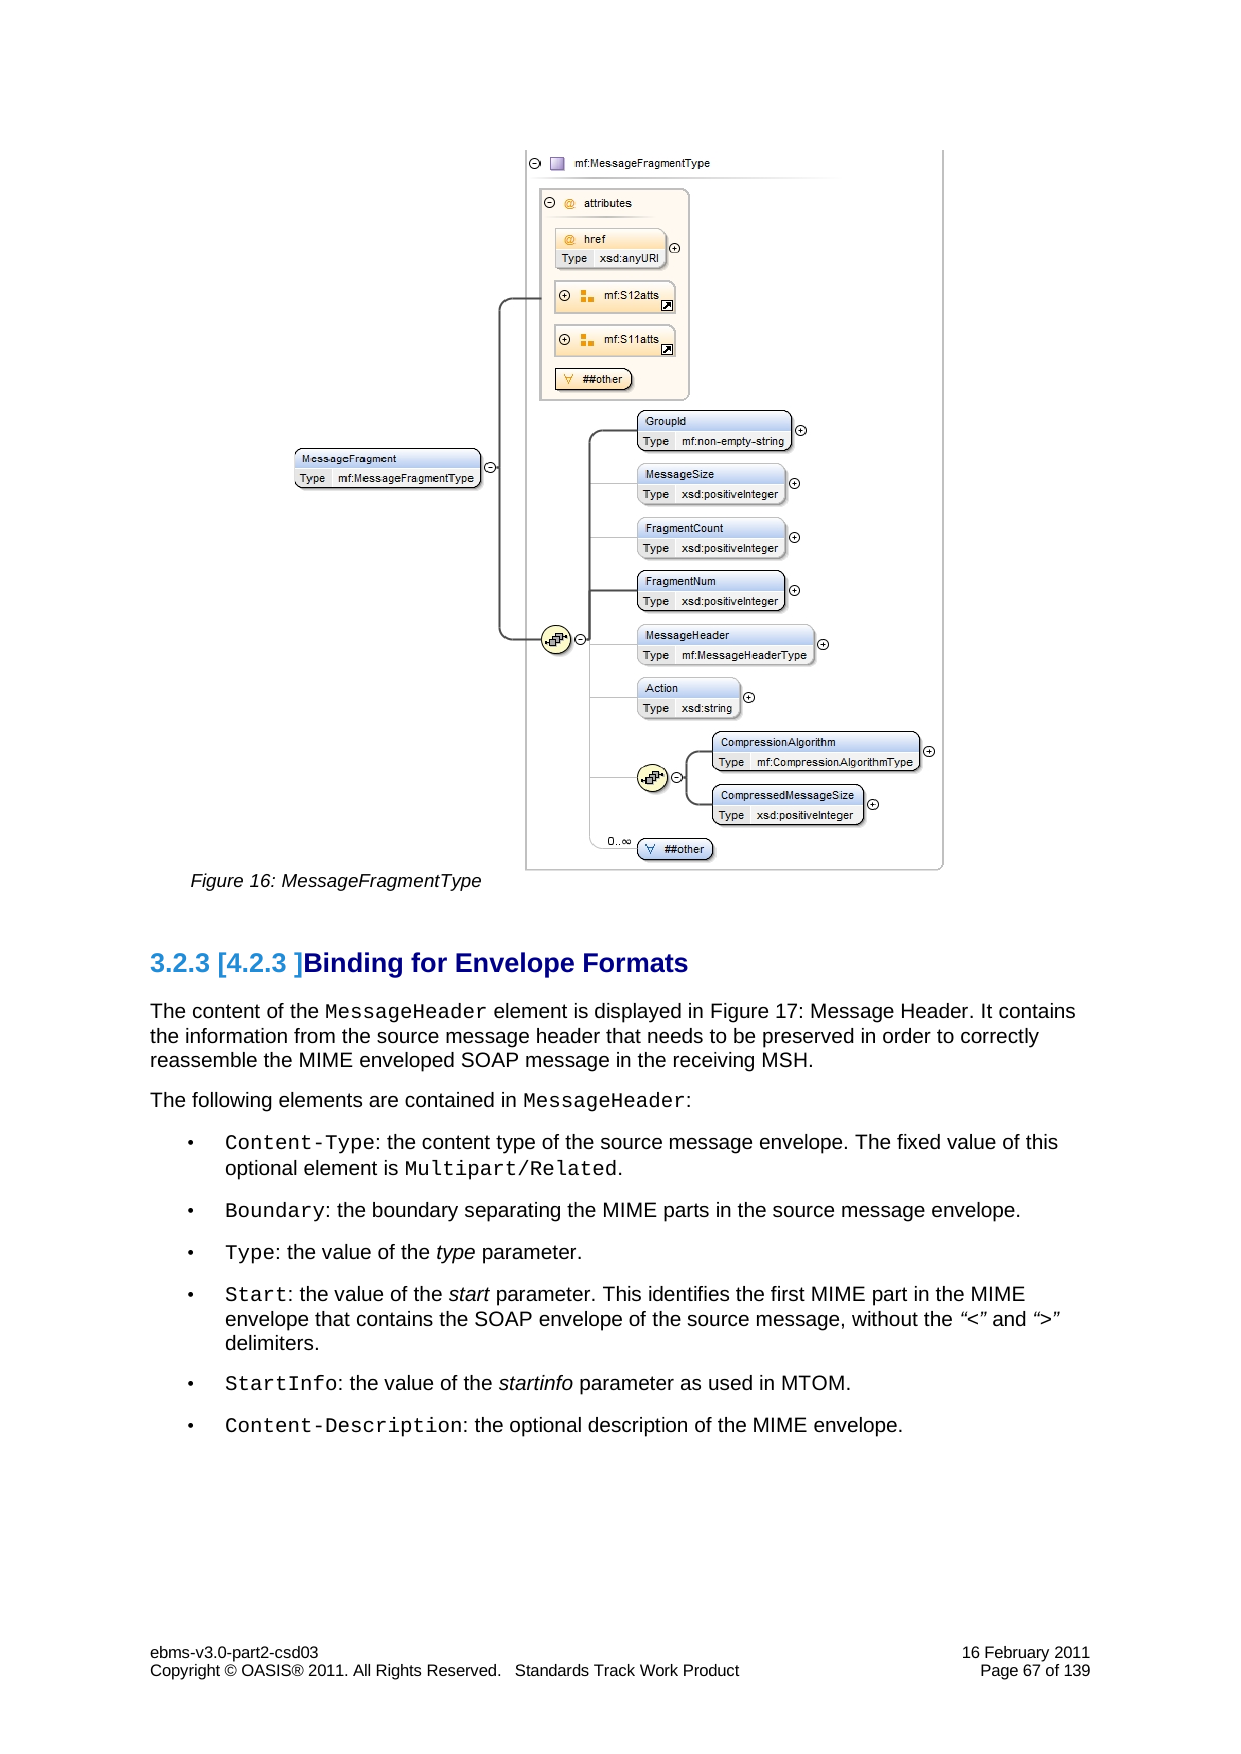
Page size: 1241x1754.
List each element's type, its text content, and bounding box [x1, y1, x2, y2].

subtitle Binding for Envelope Formats [150, 948, 1090, 978]
text Figure 16: MessageFragmentType [190, 871, 1050, 892]
list StartInfo: the value of the startinfo parameter as used in MTOM. [187, 1371, 1090, 1397]
list Boundary: the boundary separating the MIME parts in the source message envelope. [187, 1198, 1090, 1223]
list Content-Type: the content type of the source message envelope. The fixed value of this optional element is Multipart/Related. [187, 1131, 1090, 1181]
text The following elements are contained in MessageHeader: [150, 1088, 1090, 1114]
list Type: the value of the type parameter. [187, 1240, 1090, 1266]
picture [294, 150, 946, 871]
list Start: the value of the start parameter. This identifies the first MIME part in the MIME envelope that contains the SOAP envelope of the source message, without the “<” and “>” delimiters. [187, 1282, 1090, 1355]
text The content of the MessageHeader element is displayed in Figure 17: Message Header. It contains the information from the source message header that needs to be preserved in order to correctly reassemble the MIME enveloped SOAP message in the receiving MSH. [150, 999, 1090, 1072]
list Content-Description: the optional description of the MIME envelope. [187, 1413, 1090, 1439]
